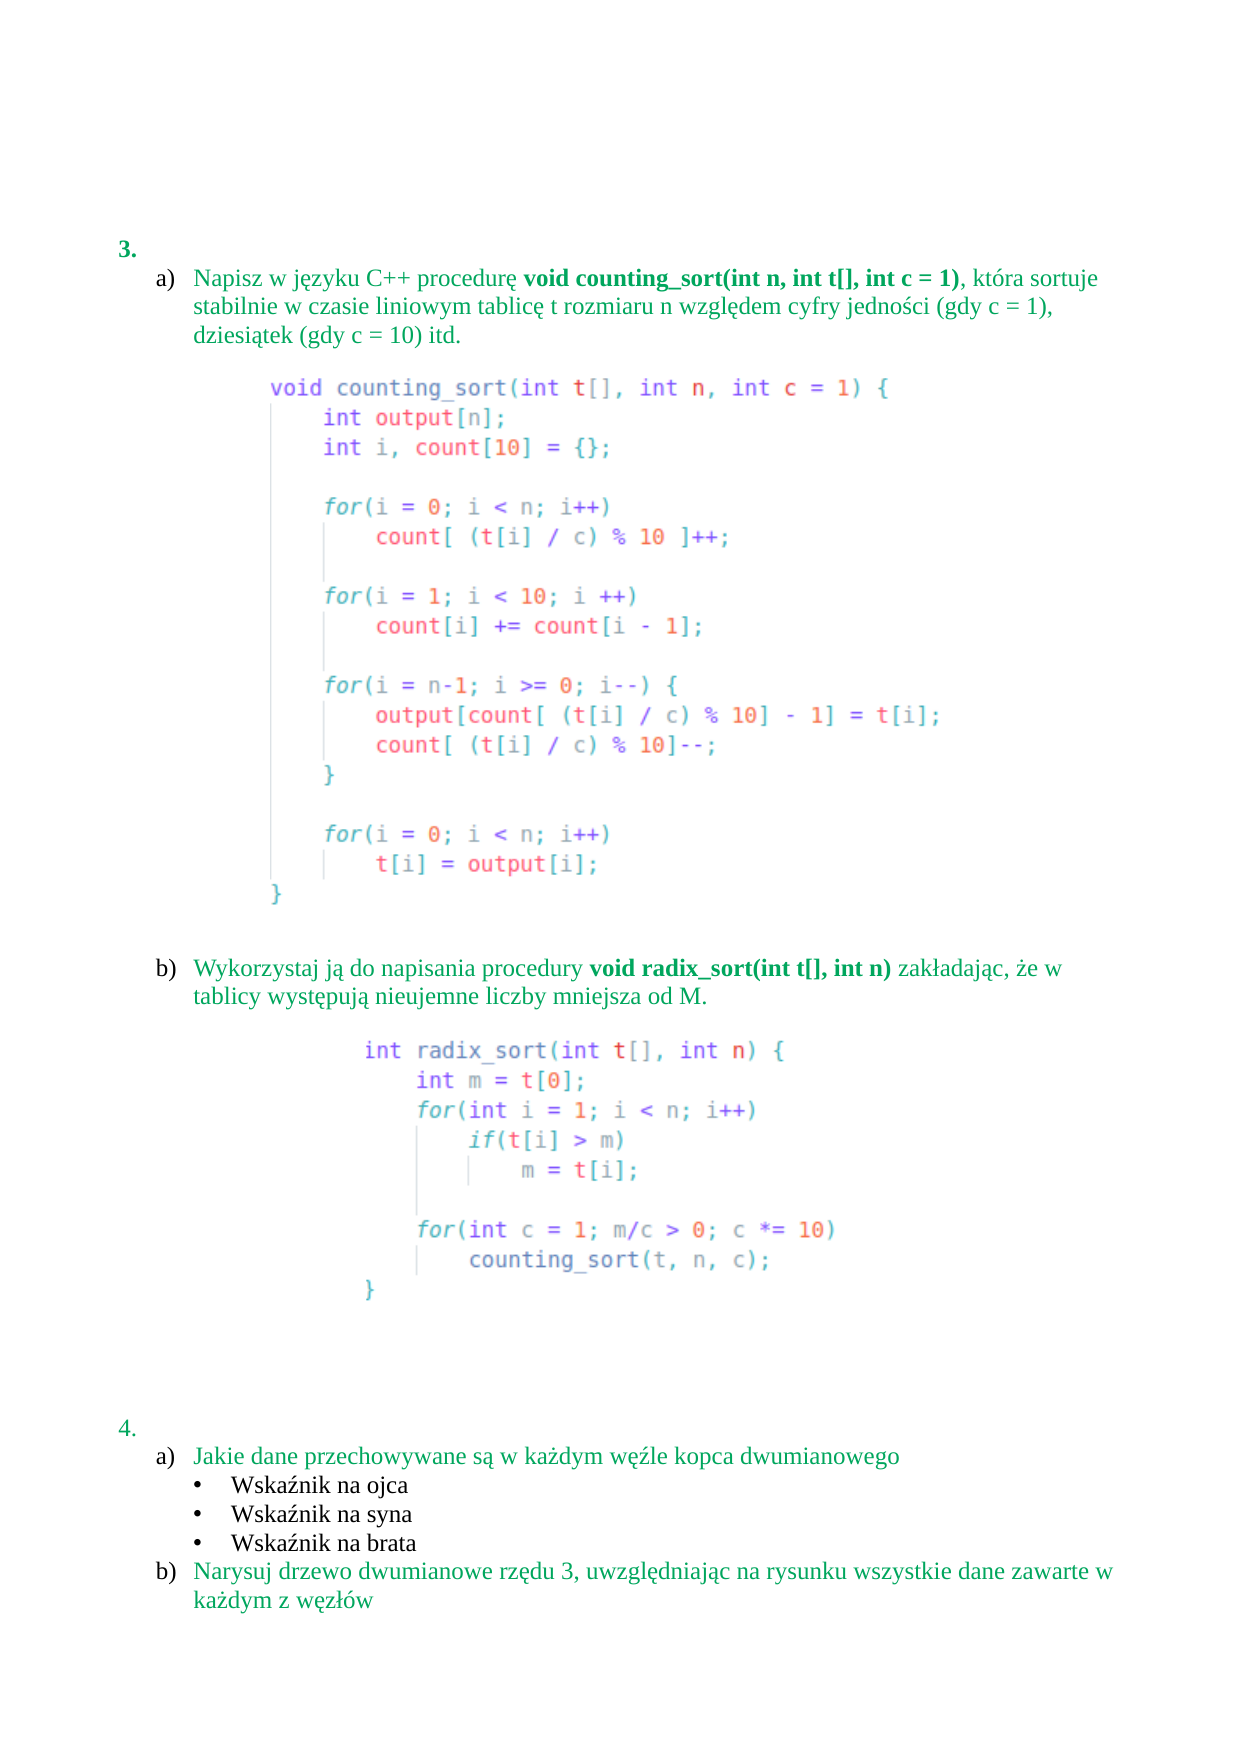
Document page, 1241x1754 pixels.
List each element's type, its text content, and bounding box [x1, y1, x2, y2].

picture [270, 377, 970, 911]
picture [366, 1038, 874, 1310]
list Wskaźnik na ojca [193, 1470, 1122, 1499]
list Wskaźnik na brata [193, 1528, 1122, 1556]
list Wskaźnik na syna [193, 1499, 1122, 1528]
list Napisz w języku C++ procedurę void counting_sort(int n, int t[], int c = 1), która sortuje stabilnie w czasie liniowym tablicę t rozmiaru n względem cyfry jedności (gdy c = 1), dziesiątek (gdy c = 10) itd. [156, 263, 1122, 349]
list Jakie dane przechowywane są w każdym węźle kopca dwumianowego [156, 1441, 1122, 1470]
list Wykorzystaj ją do napisania procedury void radix_sort(int t[], int n) zakładając, że w tablicy występują nieujemne liczby mniejsza od M. [156, 953, 1122, 1010]
text 3. [118, 234, 1122, 263]
text 4. [118, 1413, 1122, 1441]
list Narysuj drzewo dwumianowe rzędu 3, uwzględniając na rysunku wszystkie dane zawarte w każdym z węzłów [156, 1556, 1122, 1614]
